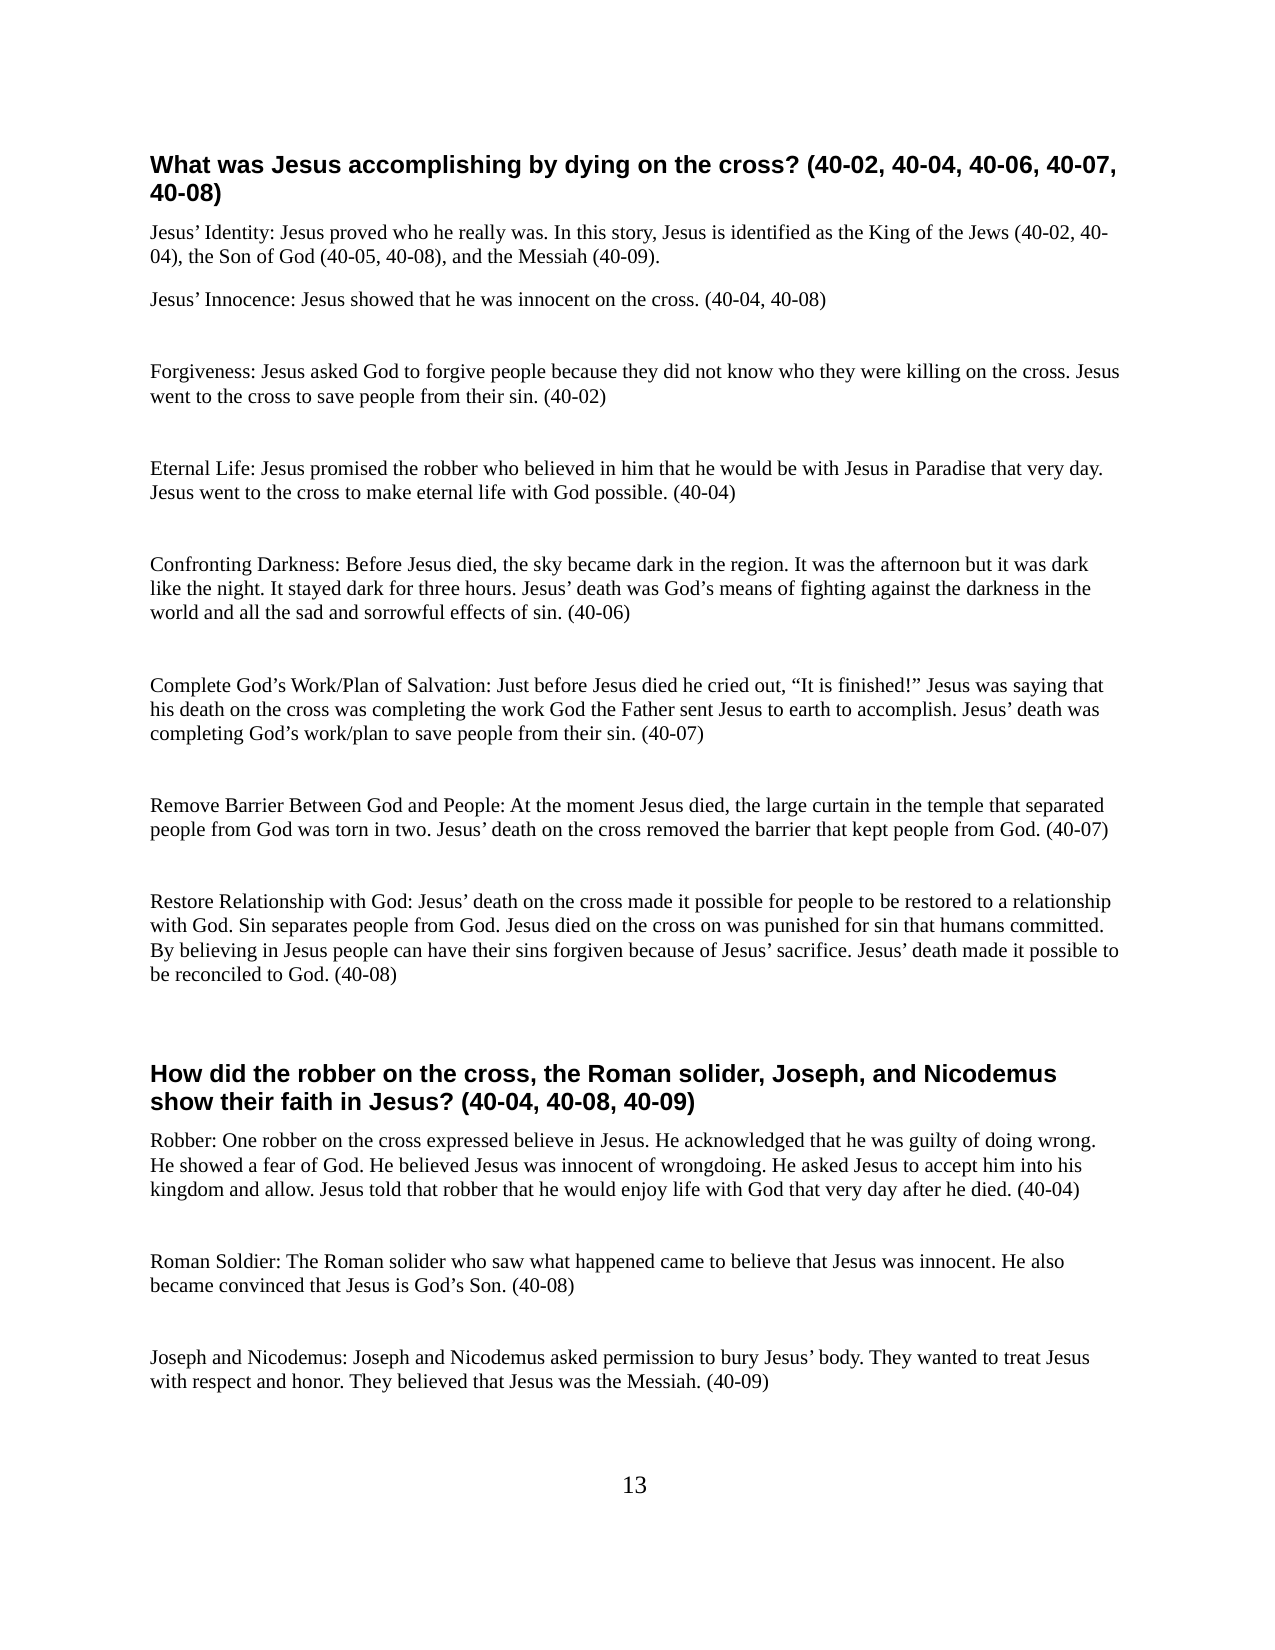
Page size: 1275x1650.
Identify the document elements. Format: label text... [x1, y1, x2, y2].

text Remove Barrier Between God and People: At the moment Jesus died, the large curtain in the temple that separated people from God was torn in two. Jesus’ death on the cross removed the barrier that kept people from God. (40-07) [150, 793, 1125, 841]
subtitle What was Jesus accomplishing by dying on the cross? (40-02, 40-04, 40-06, 40-07, 40-08) [150, 150, 1125, 207]
text Restore Relationship with God: Jesus’ death on the cross made it possible for people to be restored to a relationship with God. Sin separates people from God. Jesus died on the cross on was punished for sin that humans committed. By believing in Jesus people can have their sins forgiven because of Jesus’ sacrifice. Jesus’ death made it possible to be reconciled to God. (40-08) [150, 889, 1125, 986]
text Jesus’ Identity: Jesus proved who he really was. In this story, Jesus is identified as the King of the Jews (40-02, 40-04), the Son of God (40-05, 40-08), and the Messiah (40-09). [150, 219, 1125, 268]
text Jesus’ Innocence: Jesus showed that he was innocent on the cross. (40-04, 40-08) [150, 287, 1125, 311]
text Robber: One robber on the cross expressed believe in Jesus. He acknowledged that he was guilty of doing wrong. He showed a fear of God. He believed Jesus was innocent of wrongdoing. He asked Jesus to accept him into his kingdom and allow. Jesus told that robber that he would enjoy life with God that very day after he died. (40-04) [150, 1128, 1125, 1201]
text Confronting Darkness: Before Jesus died, the sky became dark in the region. It was the afternoon but it was dark like the night. It stayed dark for three hours. Jesus’ death was God’s means of fighting against the darkness in the world and all the sad and sorrowful effects of sin. (40-06) [150, 552, 1125, 624]
text Forgiveness: Jesus asked God to forgive people because they did not know who they were killing on the cross. Jesus went to the cross to save people from their sin. (40-02) [150, 359, 1125, 408]
subtitle How did the robber on the cross, the Roman solider, Joseph, and Nicodemus show their faith in Jesus? (40-04, 40-08, 40-09) [150, 1059, 1125, 1116]
text Roman Soldier: The Roman solider who saw what happened came to believe that Jesus was innocent. He also became convinced that Jesus is God’s Son. (40-08) [150, 1249, 1125, 1297]
text Joseph and Nicodemus: Joseph and Nicodemus asked permission to bury Jesus’ body. They wanted to treat Jesus with respect and honor. They believed that Jesus was the Messiah. (40-09) [150, 1345, 1125, 1393]
text Eternal Life: Jesus promised the robber who believed in him that he would be with Jesus in Paradise that very day. Jesus went to the cross to make eternal life with God possible. (40-04) [150, 456, 1125, 504]
text Complete God’s Work/Plan of Salvation: Just before Jesus died he cried out, “It is finished!” Jesus was saying that his death on the cross was completing the work God the Father sent Jesus to earth to accomplish. Jesus’ death was completing God’s work/plan to save people from their sin. (40-07) [150, 673, 1125, 745]
